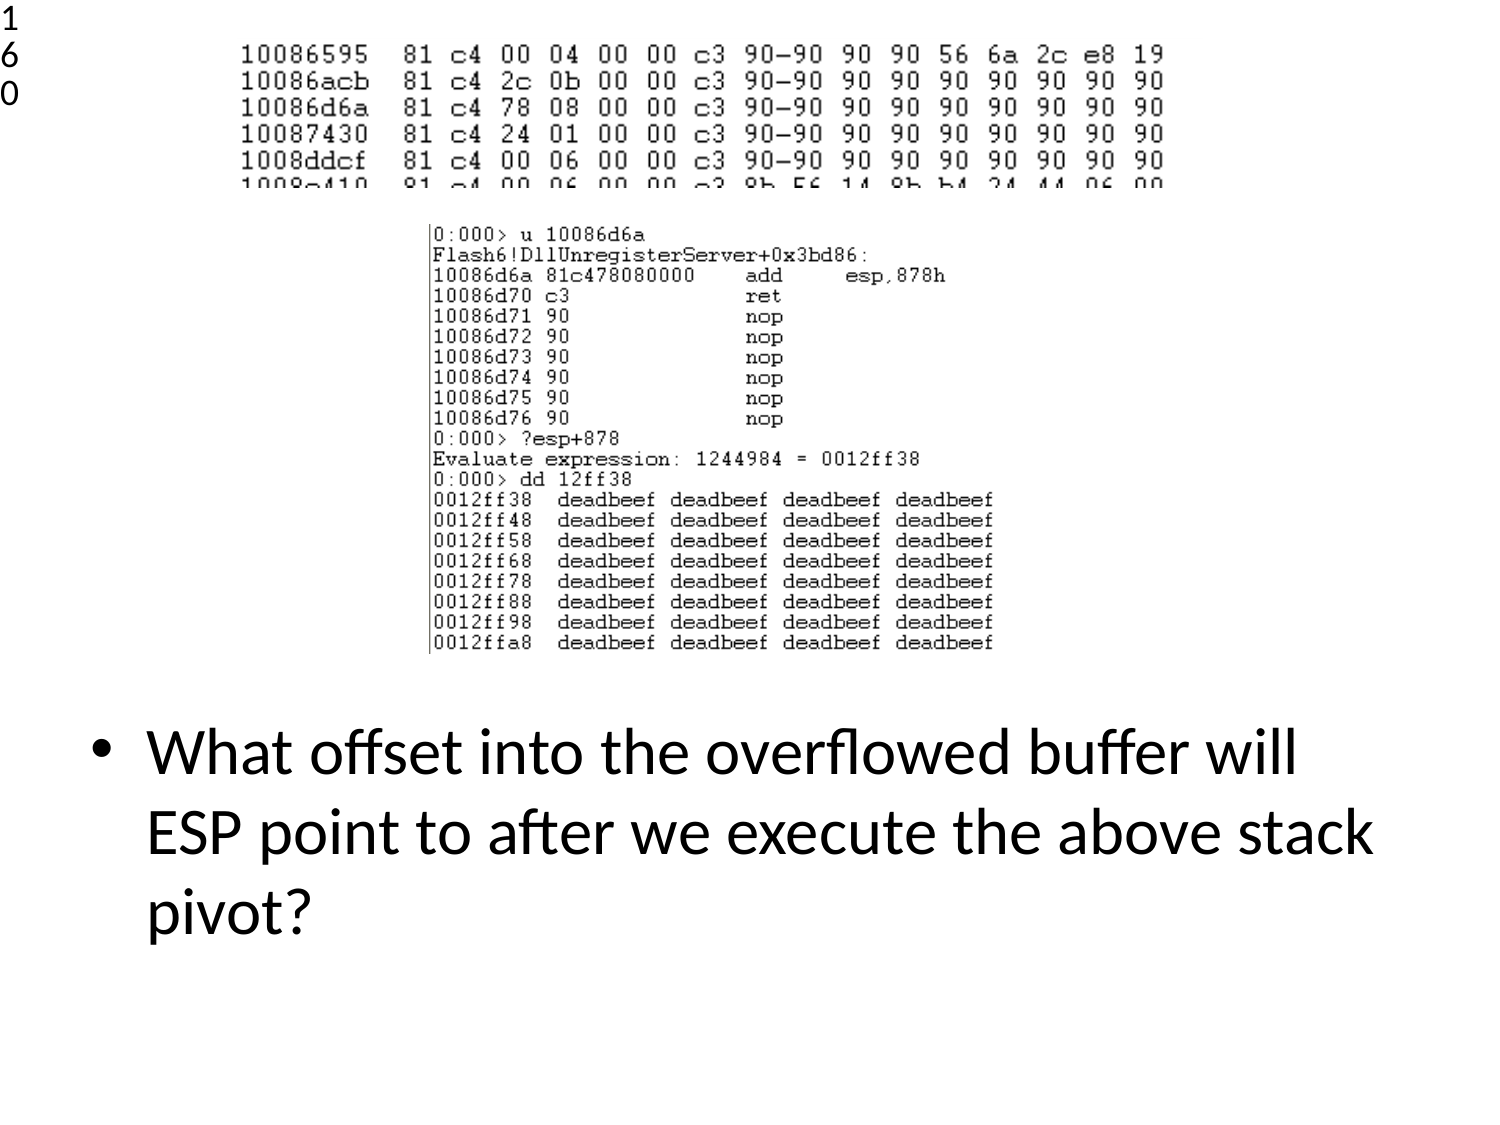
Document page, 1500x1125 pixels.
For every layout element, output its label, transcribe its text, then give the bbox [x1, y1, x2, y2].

picture [429, 224, 1011, 654]
list What offset into the overflowed buffer will ESP point to after we execute the above stack pivot? [75, 699, 1425, 1005]
picture [237, 37, 1203, 188]
